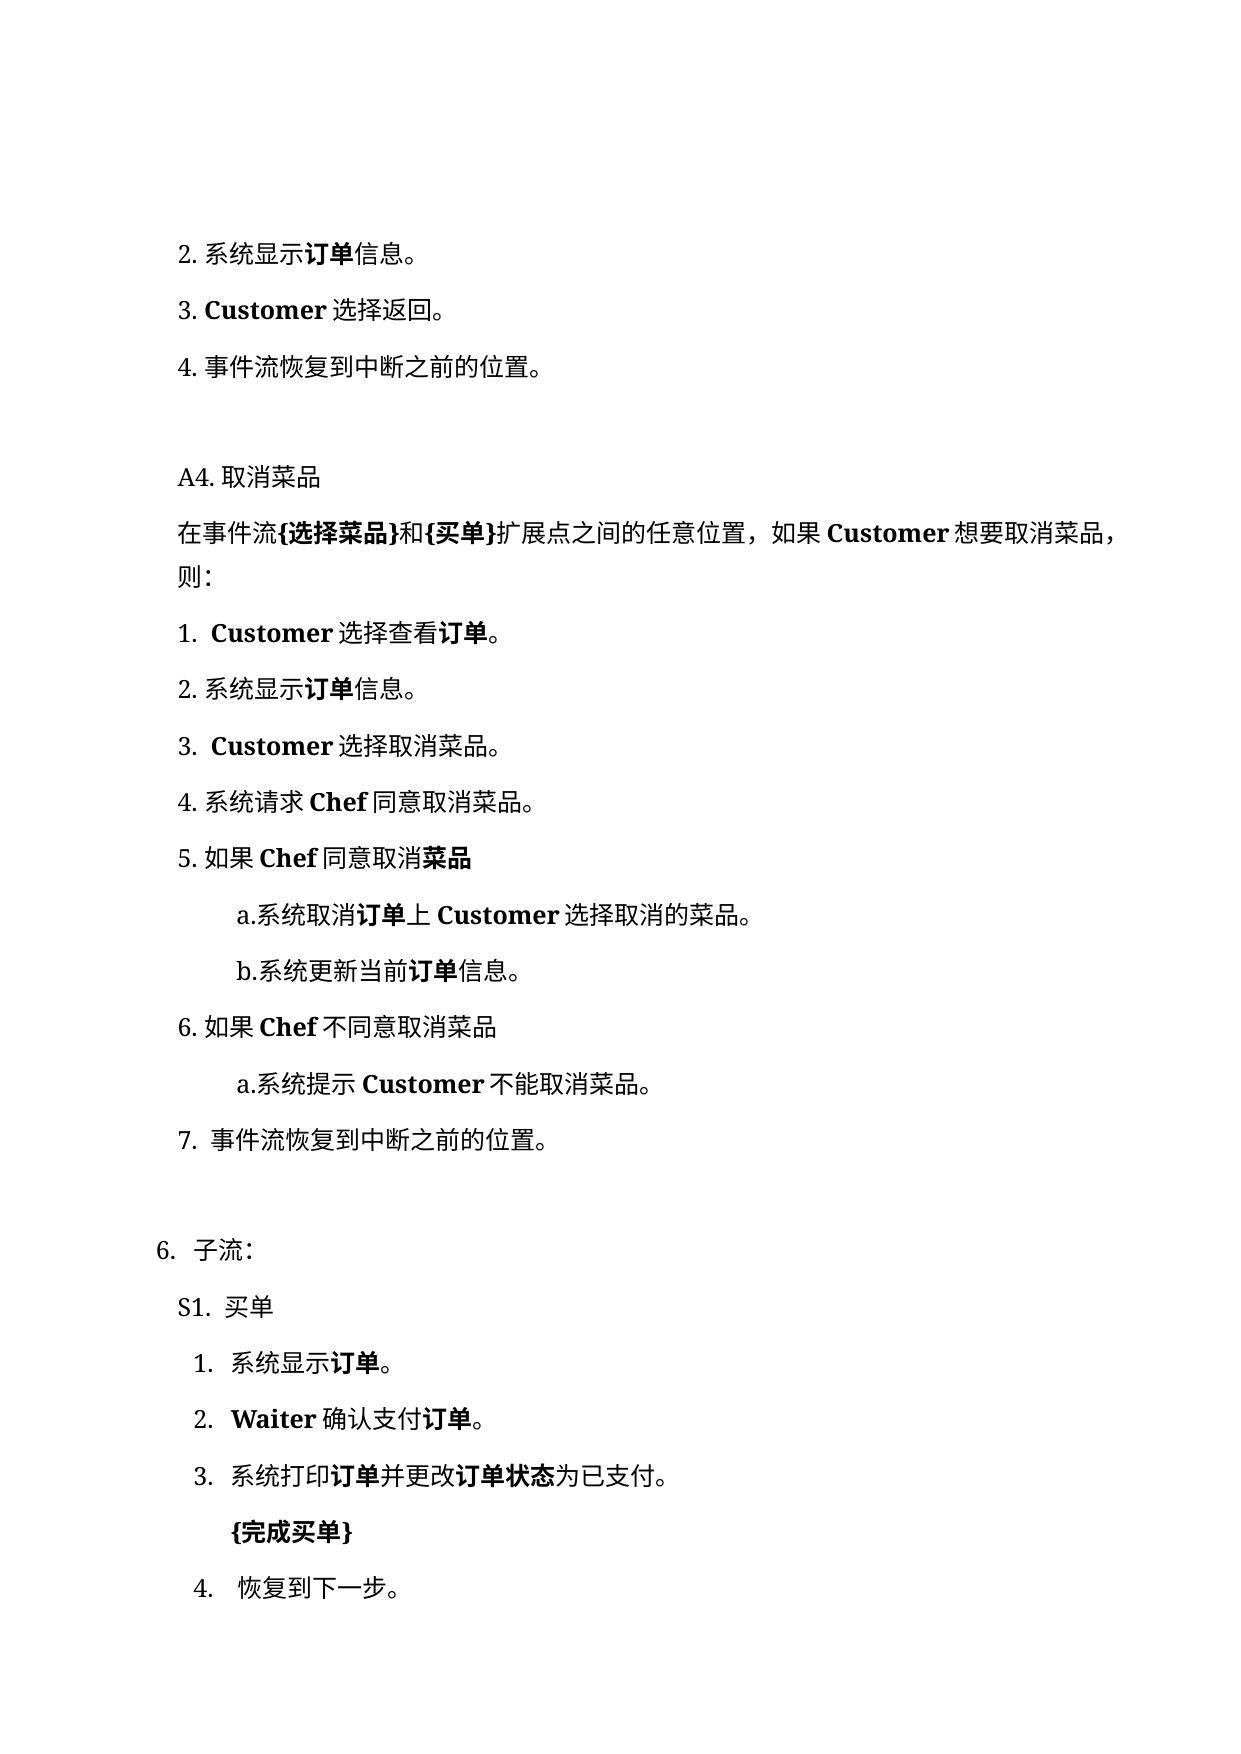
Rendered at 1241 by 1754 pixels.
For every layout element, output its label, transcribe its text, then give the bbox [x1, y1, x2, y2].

list 如果Chef不同意取消菜品 [118, 1008, 1122, 1044]
list 恢复到下一步。 [193, 1569, 1122, 1605]
list Customer选择返回。 [118, 291, 1122, 327]
list 取消菜品 [177, 457, 1122, 493]
list {完成买单} [193, 1512, 1122, 1549]
list 系统请求Chef同意取消菜品。 [118, 782, 1122, 819]
list 子流： [156, 1231, 1122, 1267]
list 买单 [118, 1287, 1122, 1323]
list 系统显示订单。 [193, 1343, 1122, 1379]
list 事件流恢复到中断之前的位置。 [118, 1121, 1122, 1157]
list 系统更新当前订单信息。 [118, 951, 1122, 988]
list 在事件流{选择菜品}和{买单}扩展点之间的任意位置，如果Customer想要取消菜品，则： [177, 513, 1122, 593]
list 系统提示Customer不能取消菜品。 [118, 1064, 1122, 1100]
list Waiter确认支付订单。 [193, 1400, 1122, 1436]
list 系统取消订单上Customer选择取消的菜品。 [118, 895, 1122, 931]
list 如果Chef同意取消菜品 [118, 839, 1122, 875]
list Customer选择查看订单。 [118, 613, 1122, 649]
list 系统打印订单并更改订单状态为已支付。 [193, 1456, 1122, 1492]
list 系统显示订单信息。 [118, 234, 1122, 271]
list 事件流恢复到中断之前的位置。 [118, 347, 1122, 383]
list 系统显示订单信息。 [118, 670, 1122, 706]
list Customer选择取消菜品。 [118, 726, 1122, 762]
